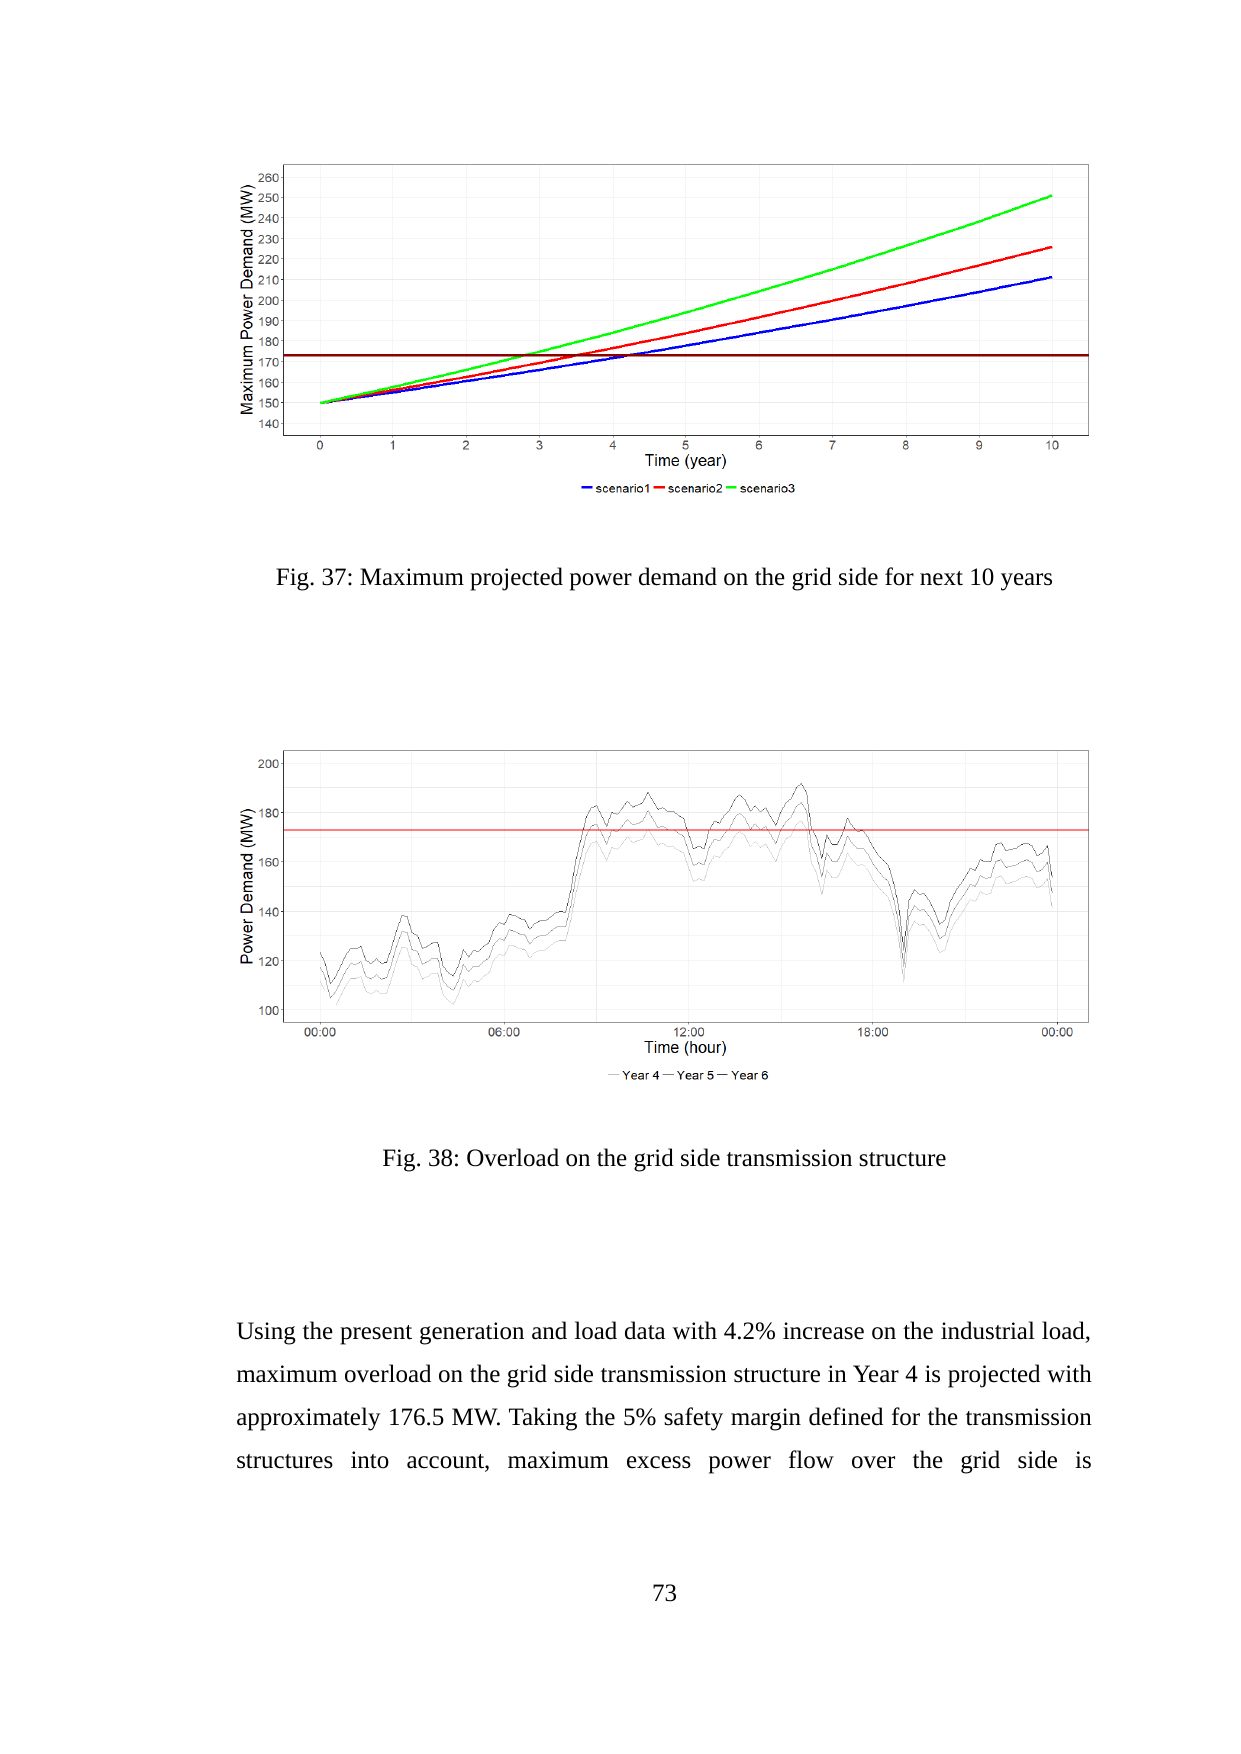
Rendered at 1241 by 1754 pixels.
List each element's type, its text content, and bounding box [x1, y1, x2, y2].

text Fig. 38: Overload on the grid side transmission structure [236, 1143, 1093, 1172]
picture [236, 746, 1093, 1090]
text Using the present generation and load data with 4.2% increase on the industrial load, maximum overload on the grid side transmission structure in Year 4 is projected with approximately 176.5 MW. Taking the 5% safety margin defined for the transmission structures into account, maximum excess power flow over the grid side is [236, 1316, 1093, 1474]
text Fig. 37: Maximum projected power demand on the grid side for next 10 years [236, 562, 1093, 591]
picture [236, 160, 1093, 503]
